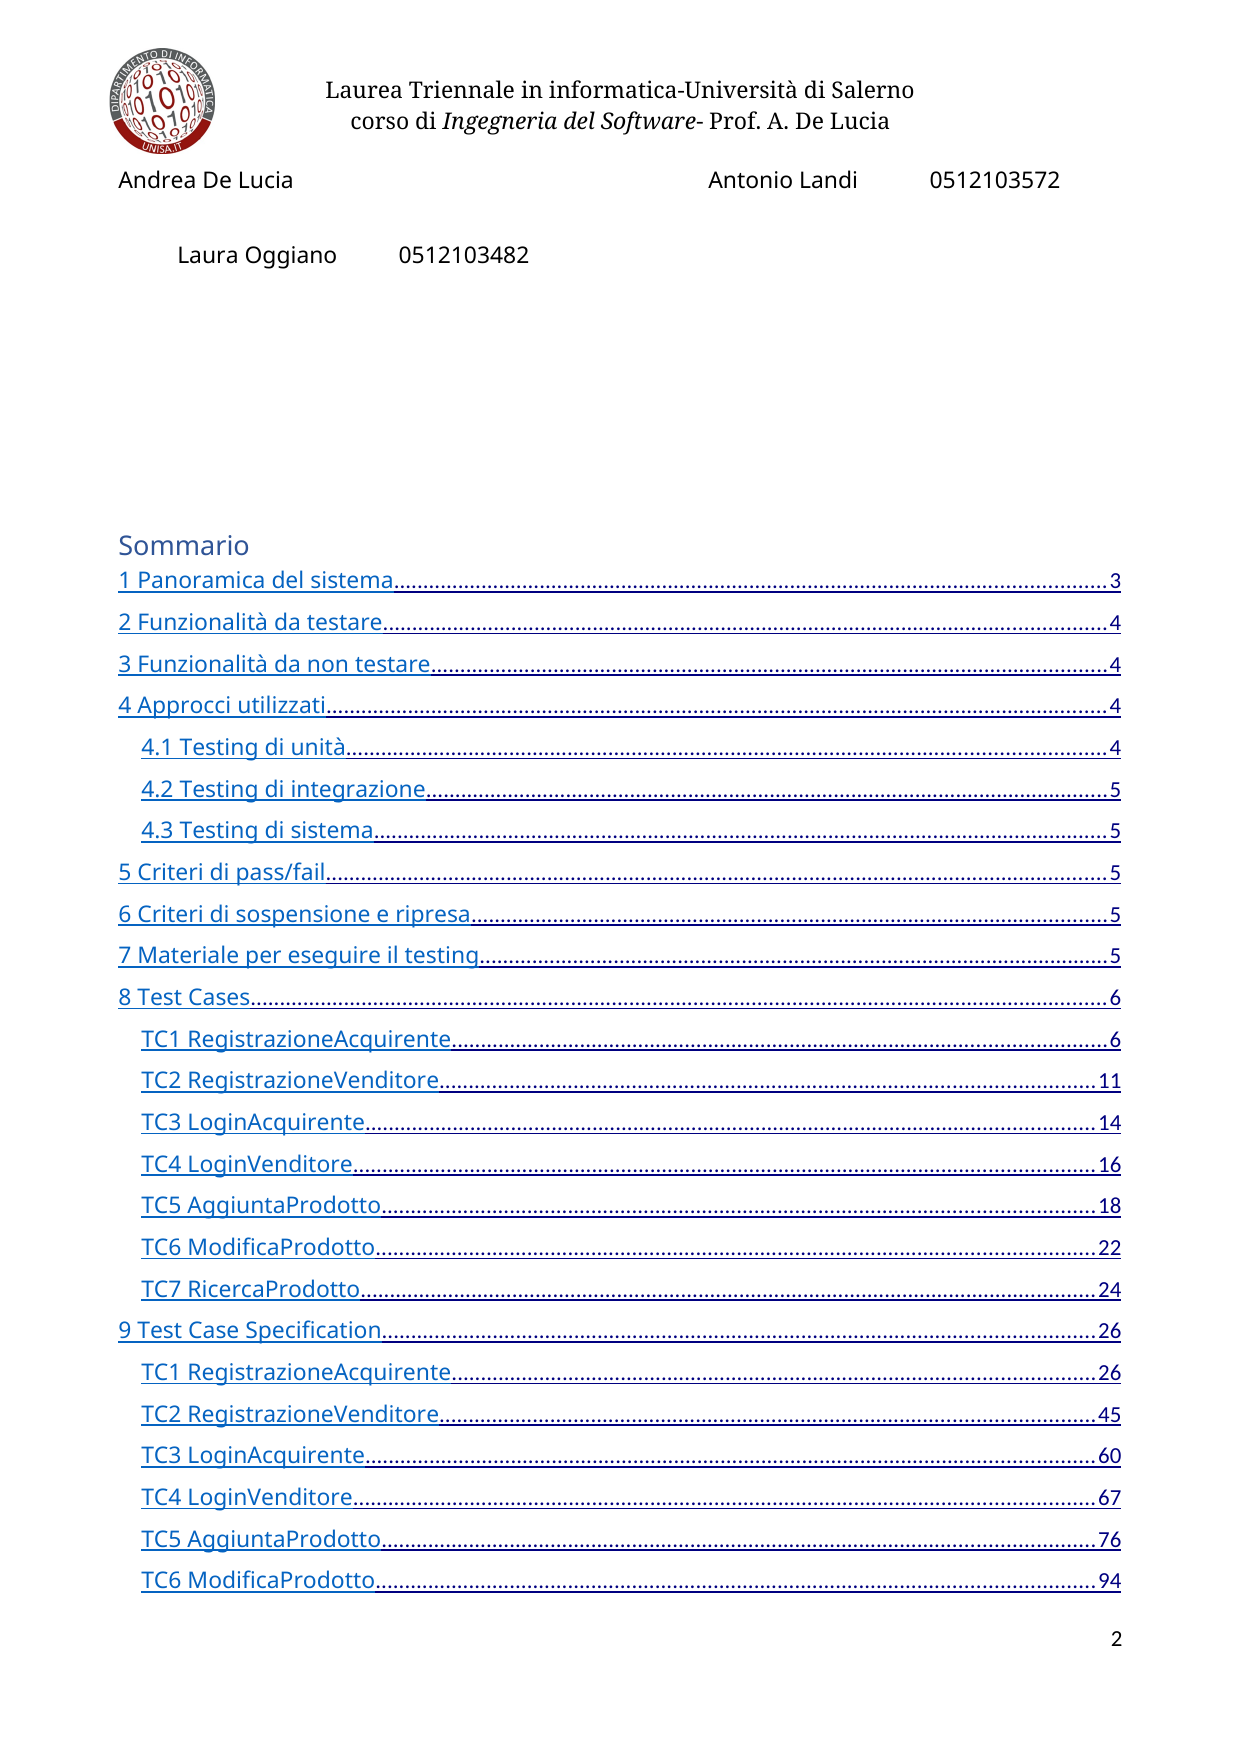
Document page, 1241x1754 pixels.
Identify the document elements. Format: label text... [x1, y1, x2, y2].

text TC1 RegistrazioneAcquirente 6 [141, 1023, 1122, 1054]
text 4 Approcci utilizzati 4 [118, 689, 1122, 721]
text TC7 RicercaProdotto 24 [141, 1273, 1122, 1304]
text TC6 ModificaProdotto 22 [141, 1231, 1122, 1262]
text TC5 AggiuntaProdotto 76 [141, 1523, 1122, 1554]
text TC3 LoginAcquirente 60 [141, 1439, 1122, 1471]
text 4.1 Testing di unità 4 [141, 731, 1122, 762]
text 4.2 Testing di integrazione 5 [141, 773, 1122, 804]
text 7 Materiale per eseguire il testing 5 [118, 939, 1122, 971]
text 8 Test Cases 6 [118, 981, 1122, 1012]
text TC5 AggiuntaProdotto 18 [141, 1189, 1122, 1221]
text TC2 RegistrazioneVenditore 45 [141, 1398, 1122, 1429]
text TC6 ModificaProdotto 94 [141, 1564, 1122, 1596]
text TC4 LoginVenditore 67 [141, 1481, 1122, 1512]
text TC2 RegistrazioneVenditore 11 [141, 1064, 1122, 1096]
text 6 Criteri di sospensione e ripresa 5 [118, 898, 1122, 929]
text TC4 LoginVenditore 16 [141, 1148, 1122, 1179]
text Laura Oggiano 0512103482 [29, 208, 1122, 271]
text 3 Funzionalità da non testare 4 [118, 648, 1122, 679]
text 5 Criteri di pass/fail 5 [118, 856, 1122, 887]
text TC1 RegistrazioneAcquirente 26 [141, 1356, 1122, 1387]
text Sommario [118, 527, 1122, 564]
text 1 Panoramica del sistema 3 [118, 564, 1122, 596]
text Andrea De Lucia Antonio Landi 0512103572 [118, 164, 1122, 196]
text 2 Funzionalità da testare 4 [118, 606, 1122, 637]
text 9 Test Case Specification 26 [118, 1314, 1122, 1346]
text TC3 LoginAcquirente 14 [141, 1106, 1122, 1137]
text 4.3 Testing di sistema 5 [141, 814, 1122, 846]
